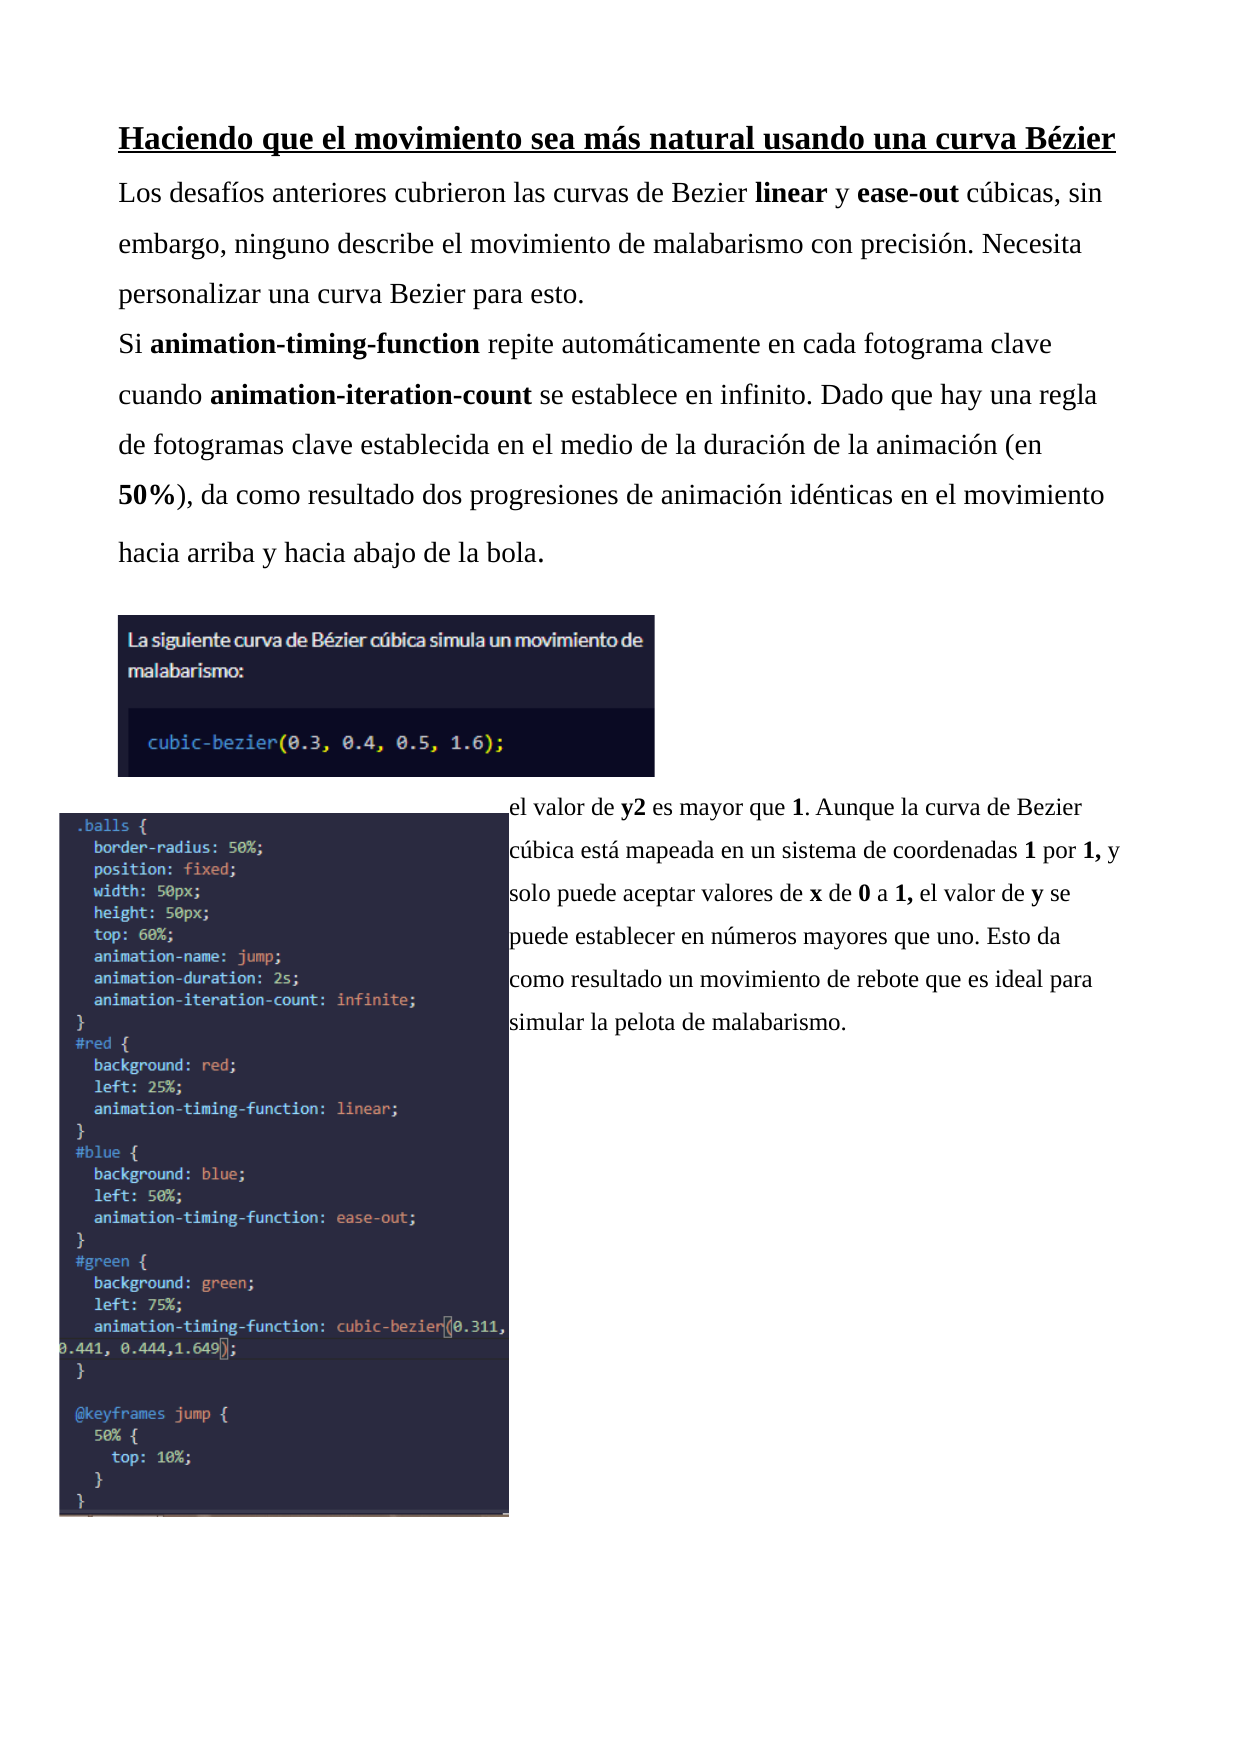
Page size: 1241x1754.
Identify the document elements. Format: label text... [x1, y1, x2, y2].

text Los desafíos anteriores cubrieron las curvas de Bezier linear y ease-out cúbicas, sin embargo, ninguno describe el movimiento de malabarismo con precisión. Necesita personalizar una curva Bezier para esto. [118, 176, 1122, 310]
text el valor de y2 es mayor que 1. Aunque la curva de Bezier cúbica está mapeada en un sistema de coordenadas 1 por 1, y solo puede aceptar valores de x de 0 a 1, el valor de y se puede establecer en números mayores que uno. Esto da como resultado un movimiento de rebote que es ideal para simular la pelota de malabarismo. [118, 792, 1122, 1036]
text Si animation-timing-function repite automáticamente en cada fotograma clave cuando animation-iteration-count se establece en infinito. Dado que hay una regla de fotogramas clave establecida en el medio de la duración de la animación (en 50%), da como resultado dos progresiones de animación idénticas en el movimiento hacia arriba y hacia abajo de la bola. [118, 327, 1122, 571]
text Haciendo que el movimiento sea más natural usando una curva Bézier [118, 118, 1122, 156]
